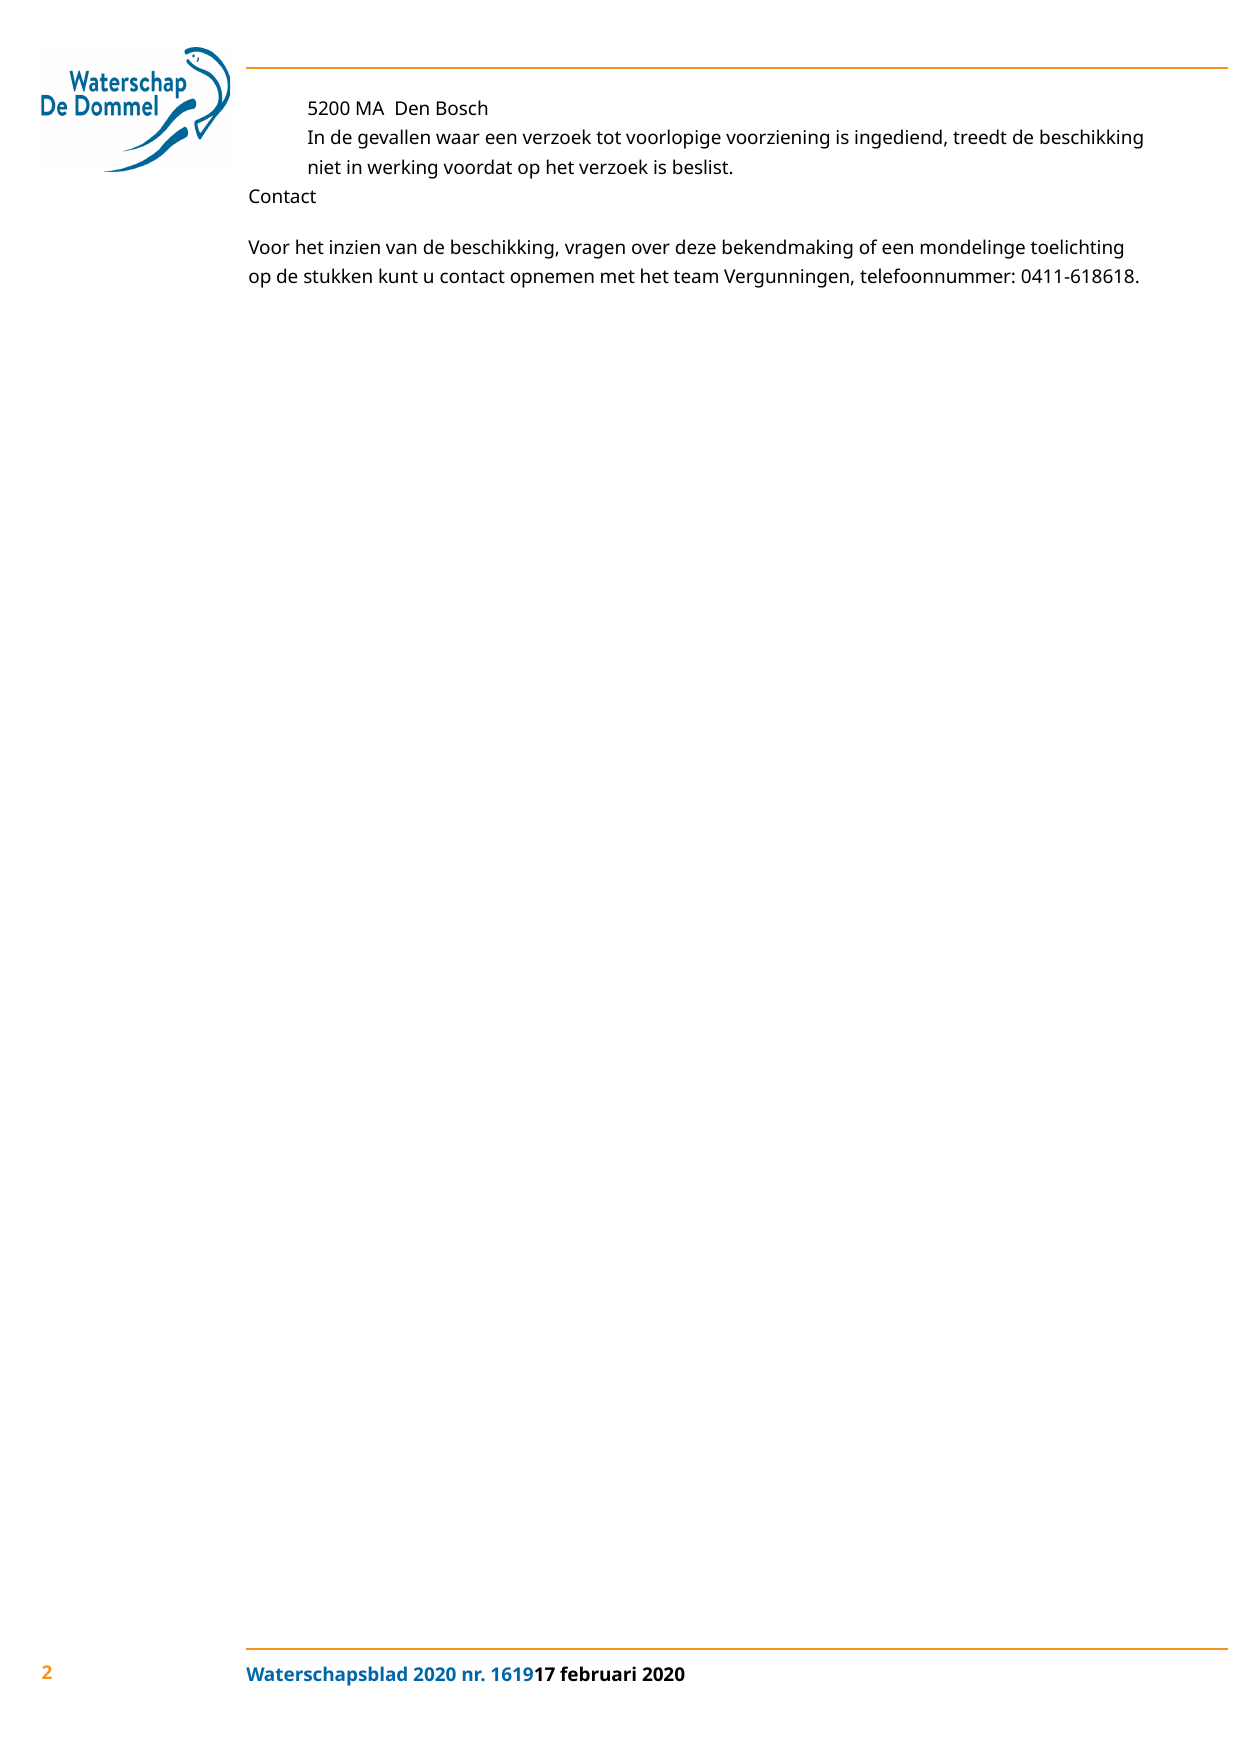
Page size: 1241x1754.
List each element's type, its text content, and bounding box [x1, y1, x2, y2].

text Contact [248, 183, 1152, 209]
picture [45, 99, 51, 111]
picture [41, 47, 231, 172]
picture [204, 47, 231, 76]
text Voor het inzien van de beschikking, vragen over deze bekendmaking of een mondelinge toelichting op de stukken kunt u contact opnemen met het team Vergunningen, telefoonnummer: 0411-618618. [248, 234, 1152, 289]
list In de gevallen waar een verzoek tot voorlopige voorziening is ingediend, treedt de beschikking niet in werking voordat op het verzoek is beslist. [248, 124, 1152, 180]
list 5200 MA Den Bosch [248, 95, 1152, 121]
picture [198, 118, 210, 131]
